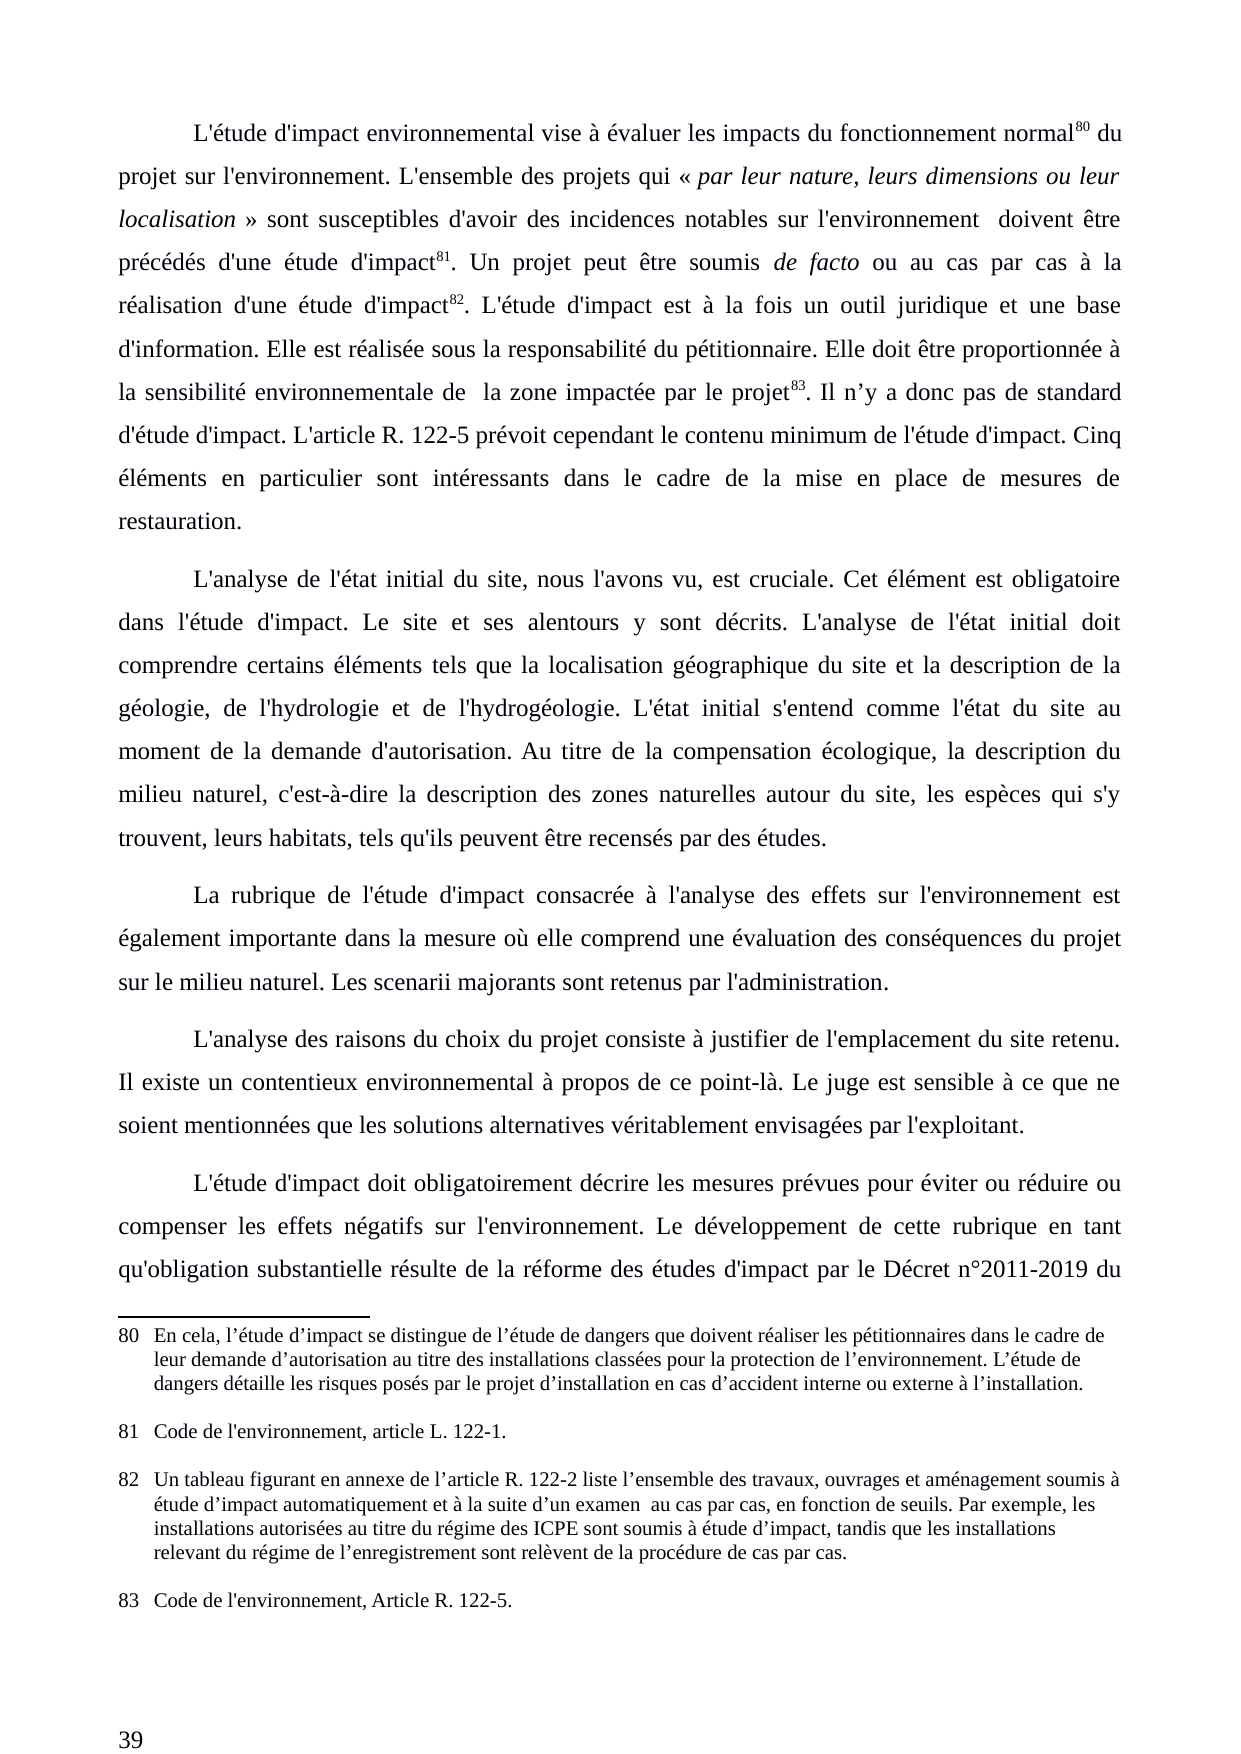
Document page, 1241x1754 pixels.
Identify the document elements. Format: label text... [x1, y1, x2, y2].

text L'analyse de l'état initial du site, nous l'avons vu, est cruciale. Cet élément est obligatoire dans l'étude d'impact. Le site et ses alentours y sont décrits. L'analyse de l'état initial doit comprendre certains éléments tels que la localisation géographique du site et la description de la géologie, de l'hydrologie et de l'hydrogéologie. L'état initial s'entend comme l'état du site au moment de la demande d'autorisation. Au titre de la compensation écologique, la description du milieu naturel, c'est-à-dire la description des zones naturelles autour du site, les espèces qui s'y trouvent, leurs habitats, tels qu'ils peuvent être recensés par des études. [118, 564, 1122, 851]
text Un tableau figurant en annexe de l’article R. 122-2 liste l’ensemble des travaux, ouvrages et aménagement soumis à étude d’impact automatiquement et à la suite d’un examen au cas par cas, en fonction de seuils. Par exemple, les installations autorisées au titre du régime des ICPE sont soumis à étude d’impact, tandis que les installations relevant du régime de l’enregistrement sont relèvent de la procédure de cas par cas. [118, 1467, 1122, 1564]
text Code de l'environnement, Article R. 122-5. [118, 1588, 1122, 1612]
text L'étude d'impact doit obligatoirement décrire les mesures prévues pour éviter ou réduire ou compenser les effets négatifs sur l'environnement. Le développement de cette rubrique en tant qu'obligation substantielle résulte de la réforme des études d'impact par le Décret n°2011-2019 du [118, 1168, 1122, 1283]
text En cela, l’étude d’impact se distingue de l’étude de dangers que doivent réaliser les pétitionnaires dans le cadre de leur demande d’autorisation au titre des installations classées pour la protection de l’environnement. L’étude de dangers détaille les risques posés par le projet d’installation en cas d’accident interne ou externe à l’installation. [118, 1323, 1122, 1395]
text L'analyse des raisons du choix du projet consiste à justifier de l'emplacement du site retenu. Il existe un contentieux environnemental à propos de ce point-là. Le juge est sensible à ce que ne soient mentionnées que les solutions alternatives véritablement envisagées par l'exploitant. [118, 1024, 1122, 1139]
text Code de l'environnement, article L. 122-1. [118, 1419, 1122, 1443]
text L'étude d'impact environnemental vise à évaluer les impacts du fonctionnement normal du projet sur l'environnement. L'ensemble des projets qui « par leur nature, leurs dimensions ou leur localisation » sont susceptibles d'avoir des incidences notables sur l'environnement doivent être précédés d'une étude d'impact. Un projet peut être soumis de facto ou au cas par cas à la réalisation d'une étude d'impact. L'étude d'impact est à la fois un outil juridique et une base d'information. Elle est réalisée sous la responsabilité du pétitionnaire. Elle doit être proportionnée à la sensibilité environnementale de la zone impactée par le projet. Il n’y a donc pas de standard d'étude d'impact. L'article R. 122-5 prévoit cependant le contenu minimum de l'étude d'impact. Cinq éléments en particulier sont intéressants dans le cadre de la mise en place de mesures de restauration. [118, 118, 1122, 535]
text La rubrique de l'étude d'impact consacrée à l'analyse des effets sur l'environnement est également importante dans la mesure où elle comprend une évaluation des conséquences du projet sur le milieu naturel. Les scenarii majorants sont retenus par l'administration. [118, 880, 1122, 995]
